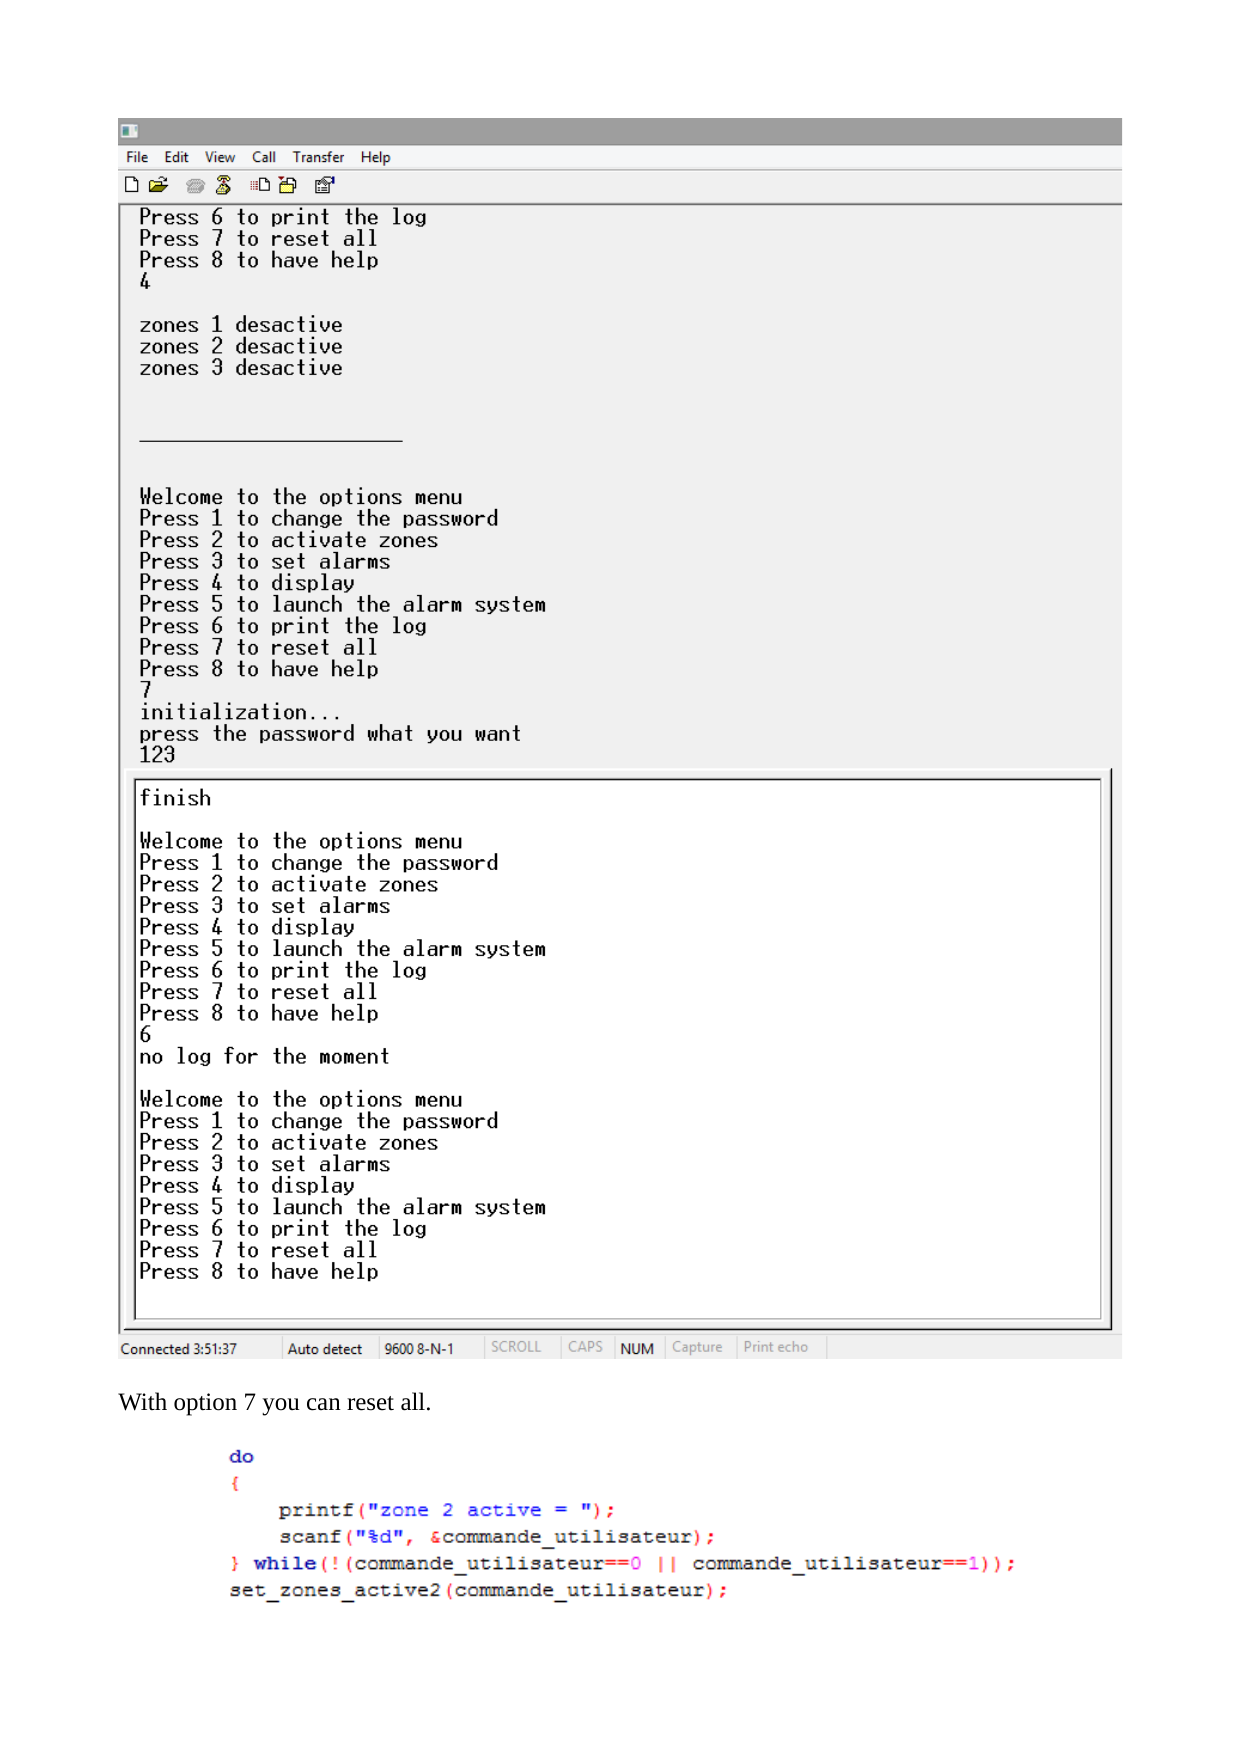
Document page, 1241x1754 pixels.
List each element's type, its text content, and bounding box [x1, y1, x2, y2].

picture [118, 118, 1123, 1359]
picture [198, 1445, 1043, 1623]
text With option 7 you can reset all. [118, 1387, 1122, 1416]
